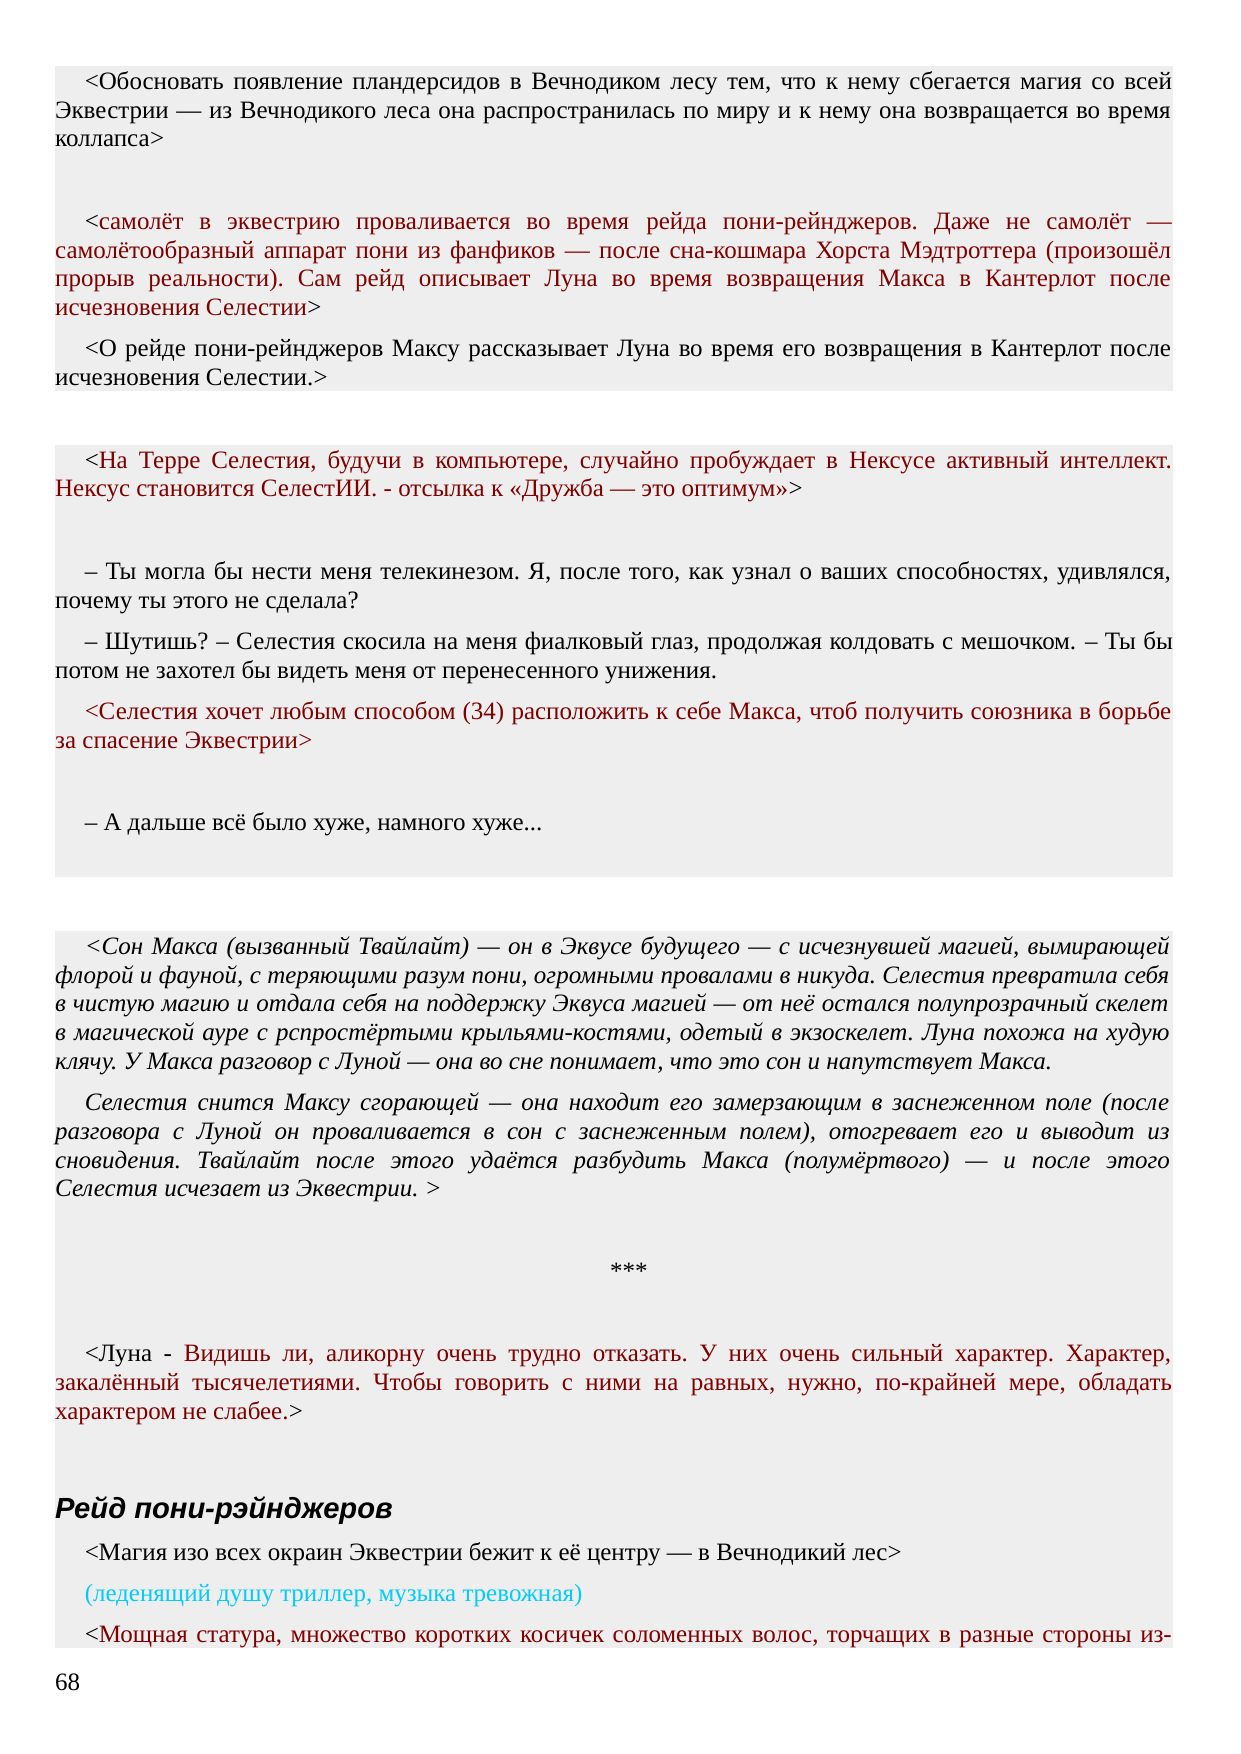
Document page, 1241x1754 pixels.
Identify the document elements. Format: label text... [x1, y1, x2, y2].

subtitle Рейд пони-рэйнджеров [55, 1491, 1173, 1524]
text – Ты могла бы нести меня телекинезом. Я, после того, как узнал о ваших способностях, удивлялся, почему ты этого не сделала? [55, 556, 1173, 613]
text – А дальше всё было хуже, намного хуже... [55, 807, 1173, 836]
text <Мощная статура, множество коротких косичек соломенных волос, торчащих в разные стороны из- [55, 1619, 1173, 1648]
text <самолёт в эквестрию проваливается во время рейда пони-рейнджеров. Даже не самолёт — самолётообразный аппарат пони из фанфиков — после сна-кошмара Хорста Мэдтроттера (произошёл прорыв реальности). Сам рейд описывает Луна во время возвращения Макса в Кантерлот после исчезновения Селестии> [55, 206, 1173, 321]
text <Сон Макса (вызванный Твайлайт) — он в Эквусе будущего — с исчезнувшей магией, вымирающей флорой и фауной, с теряющими разум пони, огромными провалами в никуда. Селестия превратила себя в чистую магию и отдала себя на поддержку Эквуса магией — от неё остался полупрозрачный скелет в магической ауре с рспростёртыми крыльями-костями, одетый в экзоскелет. Луна похожа на худую клячу. У Макса разговор с Луной — она во сне понимает, что это сон и напутствует Макса. [55, 931, 1173, 1075]
text <Селестия хочет любым способом (34) расположить к себе Макса, чтоб получить союзника в борьбе за спасение Эквестрии> [55, 696, 1173, 753]
text – Шутишь? – Селестия скосила на меня фиалковый глаз, продолжая колдовать с мешочком. – Ты бы потом не захотел бы видеть меня от перенесенного унижения. [55, 626, 1173, 683]
text Селестия снится Максу сгорающей — она находит его замерзающим в заснеженном поле (после разговора с Луной он проваливается в сон с заснеженным полем), отогревает его и выводит из сновидения. Твайлайт после этого удаётся разбудить Макса (полумёртвого) — и после этого Селестия исчезает из Эквестрии. > [55, 1087, 1173, 1202]
text <О рейде пони-рейнджеров Максу рассказывает Луна во время его возвращения в Кантерлот после исчезновения Селестии.> [55, 333, 1173, 391]
text (леденящий душу триллер, музыка тревожная) [55, 1578, 1173, 1607]
text <Магия изо всех окраин Эквестрии бежит к её центру — в Вечнодикий лес> [55, 1537, 1173, 1566]
text *** [55, 1256, 1173, 1285]
text <На Терре Селестия, будучи в компьютере, случайно пробуждает в Нексусе активный интеллект. Нексус становится СелестИИ. - отсылка к «Дружба — это оптимум»> [55, 445, 1173, 502]
text <Луна - Видишь ли, аликорну очень трудно отказать. У них очень сильный характер. Характер, закалённый тысячелетиями. Чтобы говорить с ними на равных, нужно, по-крайней мере, обладать характером не слабее.> [55, 1338, 1173, 1425]
text <Обосновать появление пландерсидов в Вечнодиком лесу тем, что к нему сбегается магия со всей Эквестрии — из Вечнодикого леса она распространилась по миру и к нему она возвращается во время коллапса> [55, 66, 1173, 152]
